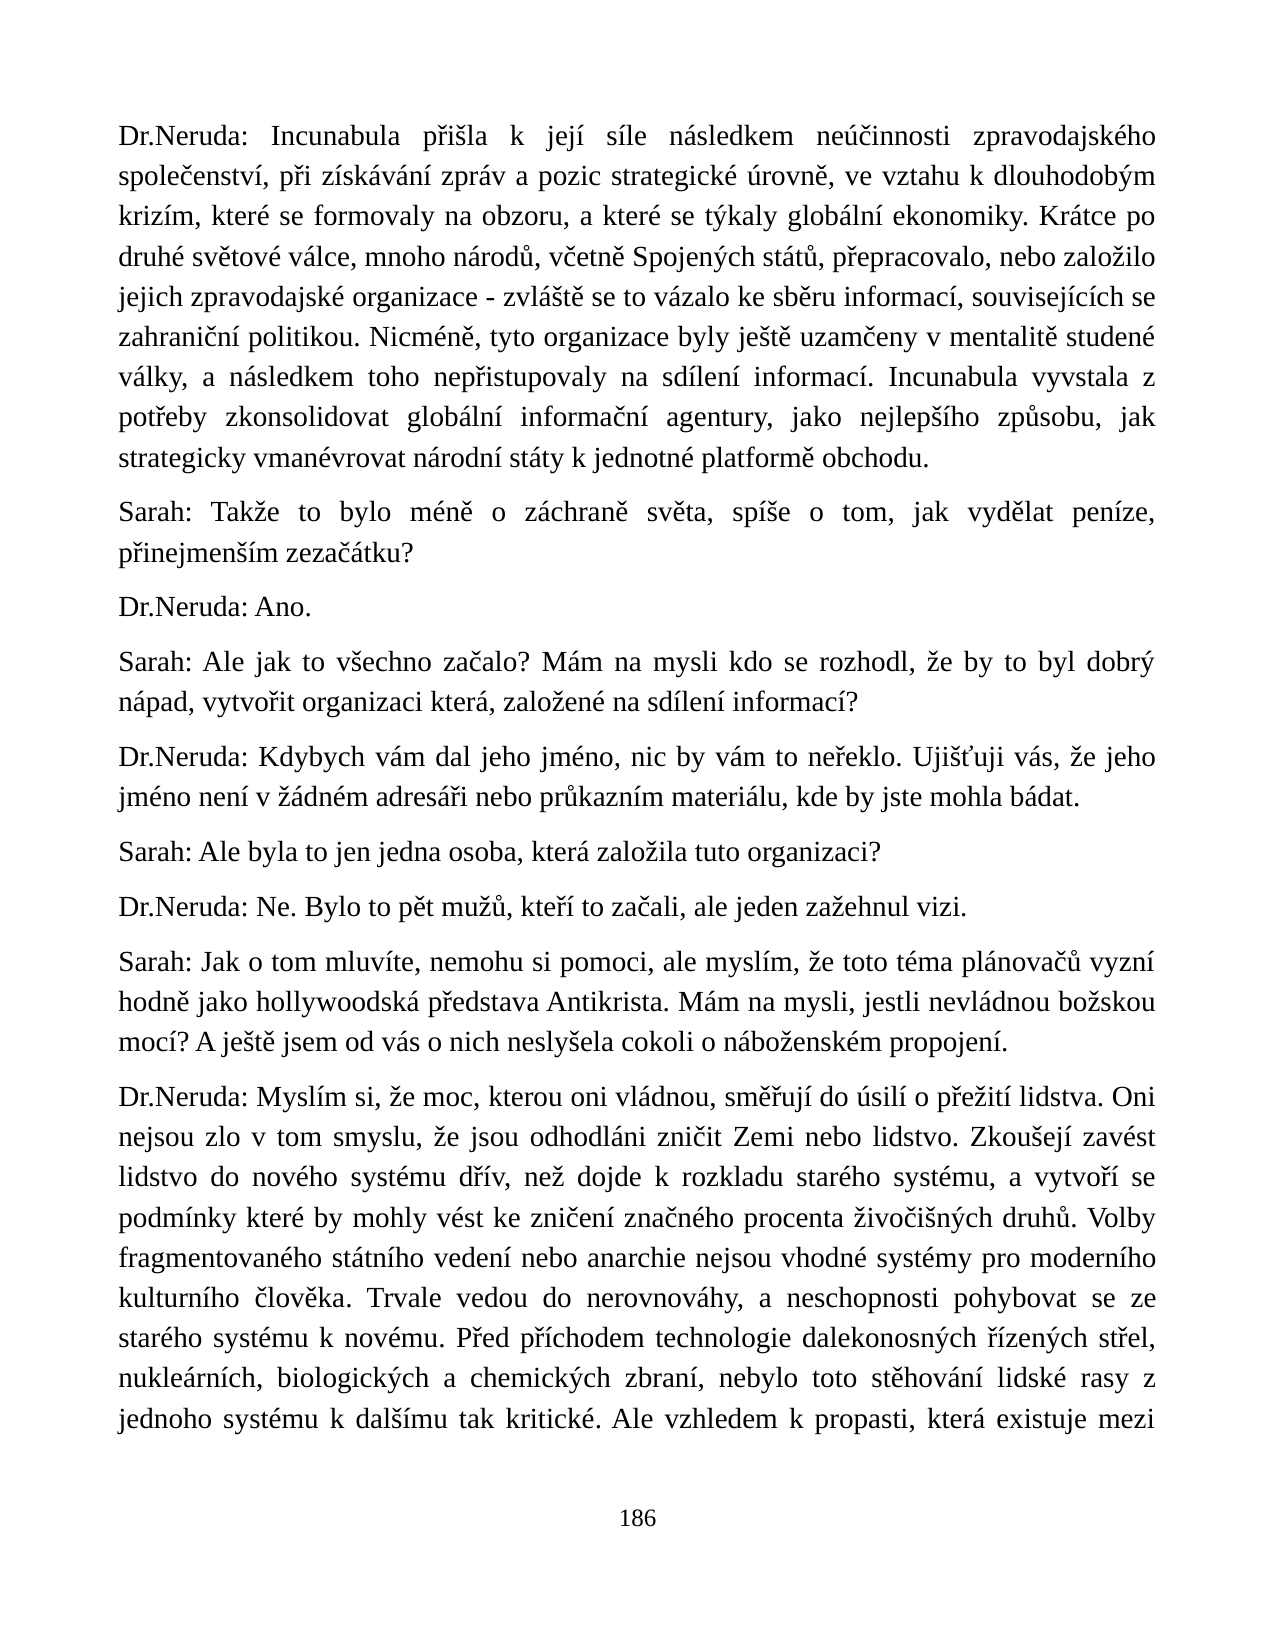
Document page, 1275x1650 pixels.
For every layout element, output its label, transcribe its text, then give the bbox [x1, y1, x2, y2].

text Dr.Neruda: Incunabula přišla k její síle následkem neúčinnosti zpravodajského společenství, při získávání zpráv a pozic strategické úrovně, ve vztahu k dlouhodobým krizím, které se formovaly na obzoru, a které se týkaly globální ekonomiky. Krátce po druhé světové válce, mnoho národů, včetně Spojených států, přepracovalo, nebo založilo jejich zpravodajské organizace - zvláště se to vázalo ke sběru informací, souvisejících se zahraniční politikou. Nicméně, tyto organizace byly ještě uzamčeny v mentalitě studené války, a následkem toho nepřistupovaly na sdílení informací. Incunabula vyvstala z potřeby zkonsolidovat globální informační agentury, jako nejlepšího způsobu, jak strategicky vmanévrovat národní státy k jednotné platformě obchodu. [118, 118, 1157, 473]
text Sarah: Ale jak to všechno začalo? Mám na mysli kdo se rozhodl, že by to byl dobrý nápad, vytvořit organizaci která, založené na sdílení informací? [118, 644, 1157, 718]
text Dr.Neruda: Ne. Bylo to pět mužů, kteří to začali, ale jeden zažehnul vizi. [118, 889, 1157, 923]
text Dr.Neruda: Ano. [118, 589, 1157, 623]
text Dr.Neruda: Kdybych vám dal jeho jméno, nic by vám to neřeklo. Ujišťuji vás, že jeho jméno není v žádném adresáři nebo průkazním materiálu, kde by jste mohla bádat. [118, 739, 1157, 813]
text Sarah: Takže to bylo méně o záchraně světa, spíše o tom, jak vydělat peníze, přinejmenším zezačátku? [118, 494, 1157, 568]
text Dr.Neruda: Myslím si, že moc, kterou oni vládnou, směřují do úsilí o přežití lidstva. Oni nejsou zlo v tom smyslu, že jsou odhodláni zničit Zemi nebo lidstvo. Zkoušejí zavést lidstvo do nového systému dřív, než dojde k rozkladu starého systému, a vytvoří se podmínky které by mohly vést ke zničení značného procenta živočišných druhů. Volby fragmentovaného státního vedení nebo anarchie nejsou vhodné systémy pro moderního kulturního člověka. Trvale vedou do nerovnováhy, a neschopnosti pohybovat se ze starého systému k novému. Před příchodem technologie dalekonosných řízených střel, nukleárních, biologických a chemických zbraní, nebylo toto stěhování lidské rasy z jednoho systému k dalšímu tak kritické. Ale vzhledem k propasti, která existuje mezi [118, 1079, 1157, 1434]
text Sarah: Jak o tom mluvíte, nemohu si pomoci, ale myslím, že toto téma plánovačů vyzní hodně jako hollywoodská představa Antikrista. Mám na mysli, jestli nevládnou božskou mocí? A ještě jsem od vás o nich neslyšela cokoli o náboženském propojení. [118, 944, 1157, 1058]
text Sarah: Ale byla to jen jedna osoba, která založila tuto organizaci? [118, 834, 1157, 868]
